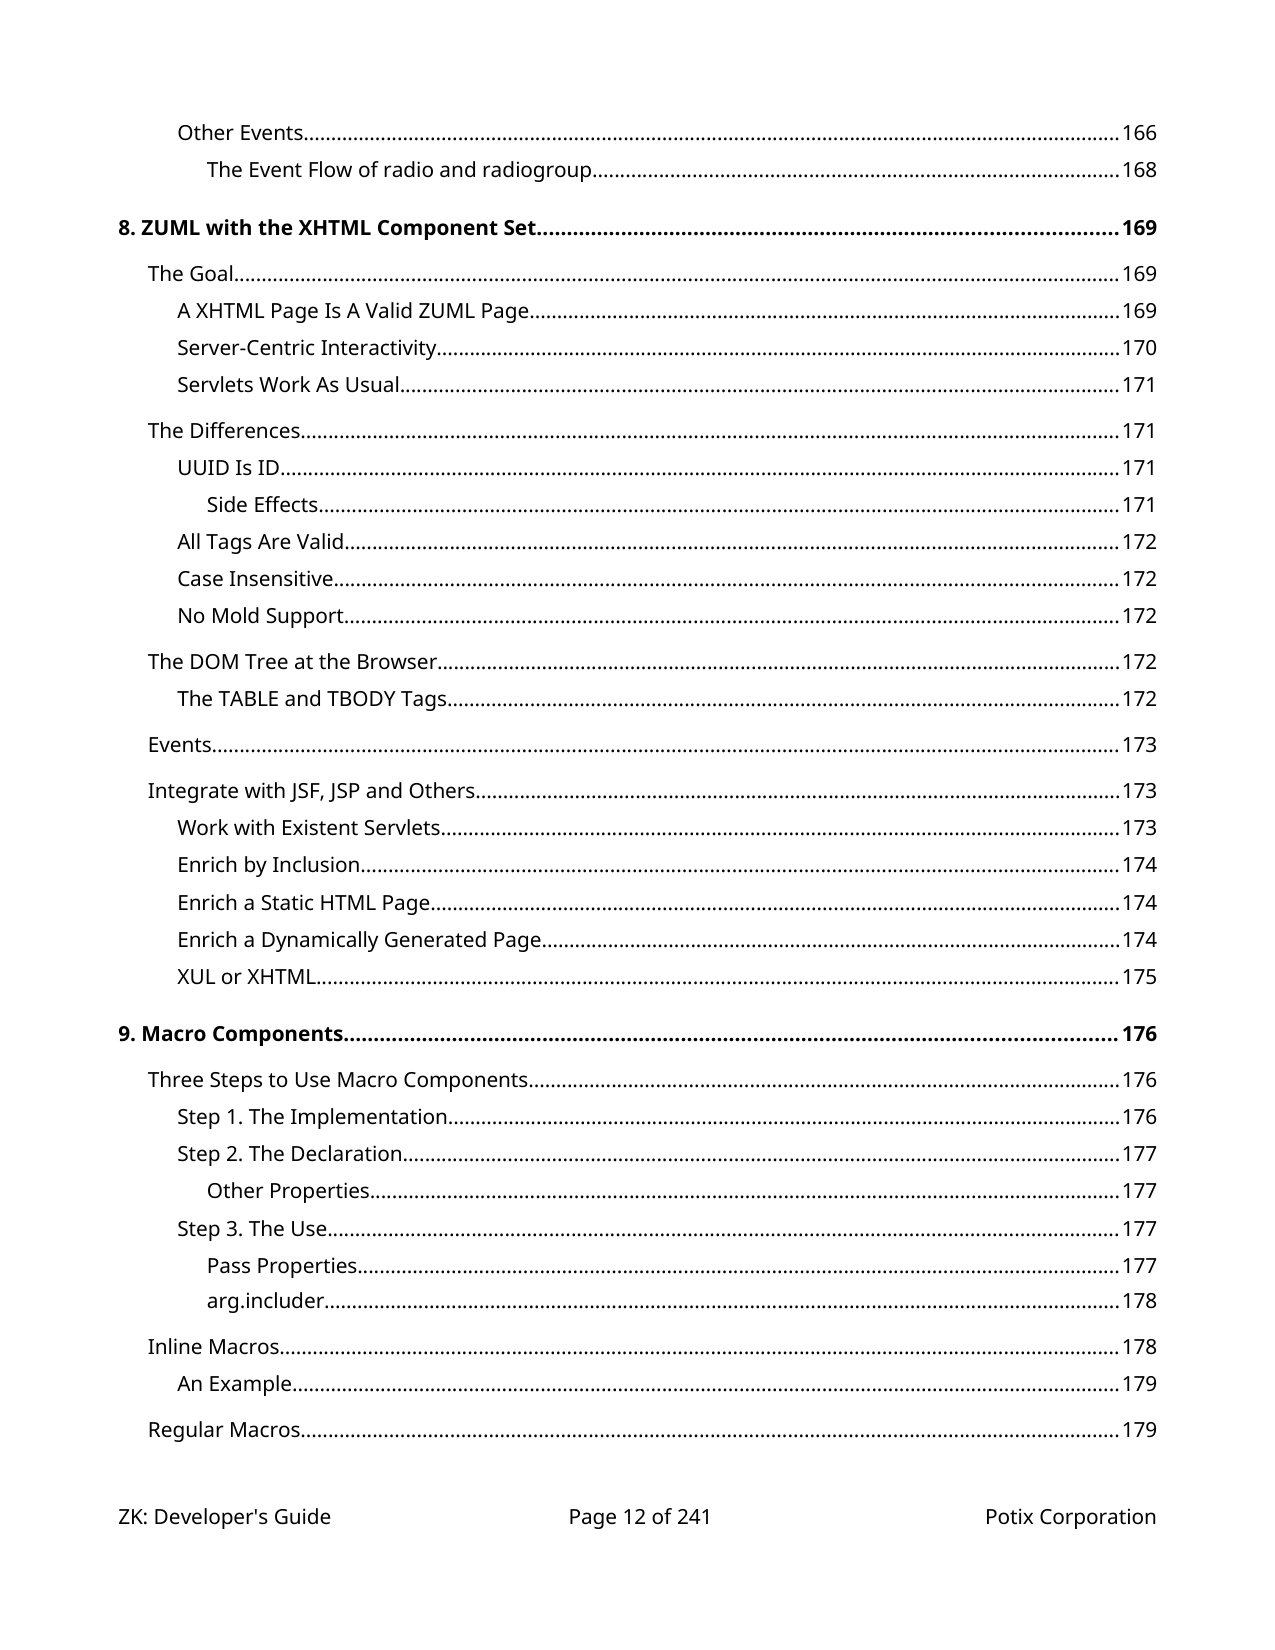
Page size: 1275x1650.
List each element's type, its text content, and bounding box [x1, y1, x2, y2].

text No Mold Support 172 [177, 601, 1157, 630]
text Step 2. The Declaration 177 [177, 1139, 1157, 1168]
text The TABLE and TBODY Tags 172 [177, 684, 1157, 713]
text 9. Macro Components 176 [118, 1019, 1157, 1048]
text Step 1. The Implementation 176 [177, 1102, 1157, 1131]
text Work with Existent Servlets 173 [177, 813, 1157, 842]
text The DOM Tree at the Browser 172 [148, 647, 1157, 676]
text Pass Properties 177 [207, 1251, 1157, 1279]
text Integrate with JSF, JSP and Others 173 [148, 776, 1157, 804]
text Other Events 166 [177, 118, 1157, 146]
text arg.includer 178 [207, 1286, 1157, 1314]
text Server-Centric Interactivity 170 [177, 333, 1157, 361]
text A XHTML Page Is A Valid ZUML Page 169 [177, 296, 1157, 324]
text Inline Macros 178 [148, 1332, 1157, 1360]
text Servlets Work As Usual 171 [177, 370, 1157, 398]
text An Example 179 [177, 1369, 1157, 1397]
text Other Properties 177 [207, 1177, 1157, 1205]
text Side Effects 171 [207, 490, 1157, 518]
text The Event Flow of radio and radiogroup 168 [207, 155, 1157, 183]
text All Tags Are Valid 172 [177, 527, 1157, 556]
text The Goal 169 [148, 259, 1157, 287]
text Case Insensitive 172 [177, 564, 1157, 593]
text The Differences 171 [148, 416, 1157, 444]
text UUID Is ID 171 [177, 453, 1157, 481]
text Enrich by Inclusion 174 [177, 851, 1157, 879]
text Three Steps to Use Macro Components 176 [148, 1065, 1157, 1094]
text Regular Macros 179 [148, 1415, 1157, 1443]
text Events 173 [148, 730, 1157, 759]
text XUL or XHTML 175 [177, 962, 1157, 990]
text Step 3. The Use 177 [177, 1214, 1157, 1242]
text Enrich a Static HTML Page 174 [177, 888, 1157, 916]
text Enrich a Dynamically Generated Page 174 [177, 925, 1157, 953]
text 8. ZUML with the XHTML Component Set 169 [118, 213, 1157, 241]
